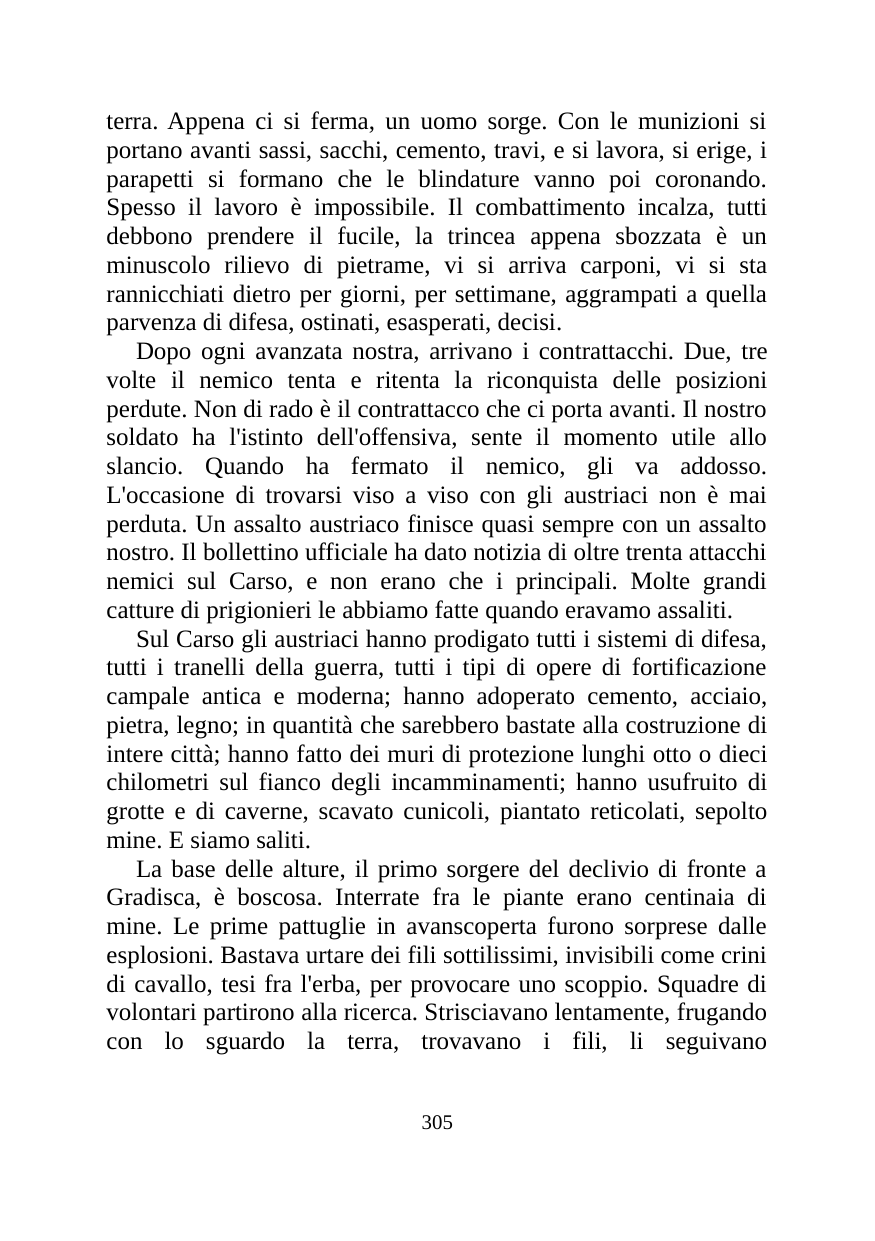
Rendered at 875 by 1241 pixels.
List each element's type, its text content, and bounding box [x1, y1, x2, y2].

text La base delle alture, il primo sorgere del declivio di fronte a Gradisca, è boscosa. Interrate fra le piante erano centinaia di mine. Le prime pattuglie in avanscoperta furono sorprese dalle esplosioni. Bastava urtare dei fili sottilissimi, invisibili come crini di cavallo, tesi fra l'erba, per provocare uno scoppio. Squadre di volontari partirono alla ricerca. Strisciavano lentamente, frugando con lo sguardo la terra, trovavano i fili, li seguivano [106, 854, 768, 1055]
text terra. Appena ci si ferma, un uomo sorge. Con le munizioni si portano avanti sassi, sacchi, cemento, travi, e si lavora, si erige, i parapetti si formano che le blindature vanno poi coronando. Spesso il lavoro è impossibile. Il combattimento incalza, tutti debbono prendere il fucile, la trincea appena sbozzata è un minuscolo rilievo di pietrame, vi si arriva carponi, vi si sta rannicchiati dietro per giorni, per settimane, aggrampati a quella parvenza di difesa, ostinati, esasperati, decisi. [106, 106, 768, 336]
text Sul Carso gli austriaci hanno prodigato tutti i sistemi di difesa, tutti i tranelli della guerra, tutti i tipi di opere di fortificazione campale antica e moderna; hanno adoperato cemento, acciaio, pietra, legno; in quantità che sarebbero bastate alla costruzione di intere città; hanno fatto dei muri di protezione lunghi otto o dieci chilometri sul fianco degli incamminamenti; hanno usufruito di grotte e di caverne, scavato cunicoli, piantato reticolati, sepolto mine. E siamo saliti. [106, 624, 768, 854]
text Dopo ogni avanzata nostra, arrivano i contrattacchi. Due, tre volte il nemico tenta e ritenta la riconquista delle posizioni perdute. Non di rado è il contrattacco che ci porta avanti. Il nostro soldato ha l'istinto dell'offensiva, sente il momento utile allo slancio. Quando ha fermato il nemico, gli va addosso. L'occasione di trovarsi viso a viso con gli austriaci non è mai perduta. Un assalto austriaco finisce quasi sempre con un assalto nostro. Il bollettino ufficiale ha dato notizia di oltre trenta attacchi nemici sul Carso, e non erano che i principali. Molte grandi catture di prigionieri le abbiamo fatte quando eravamo assaliti. [106, 336, 768, 624]
